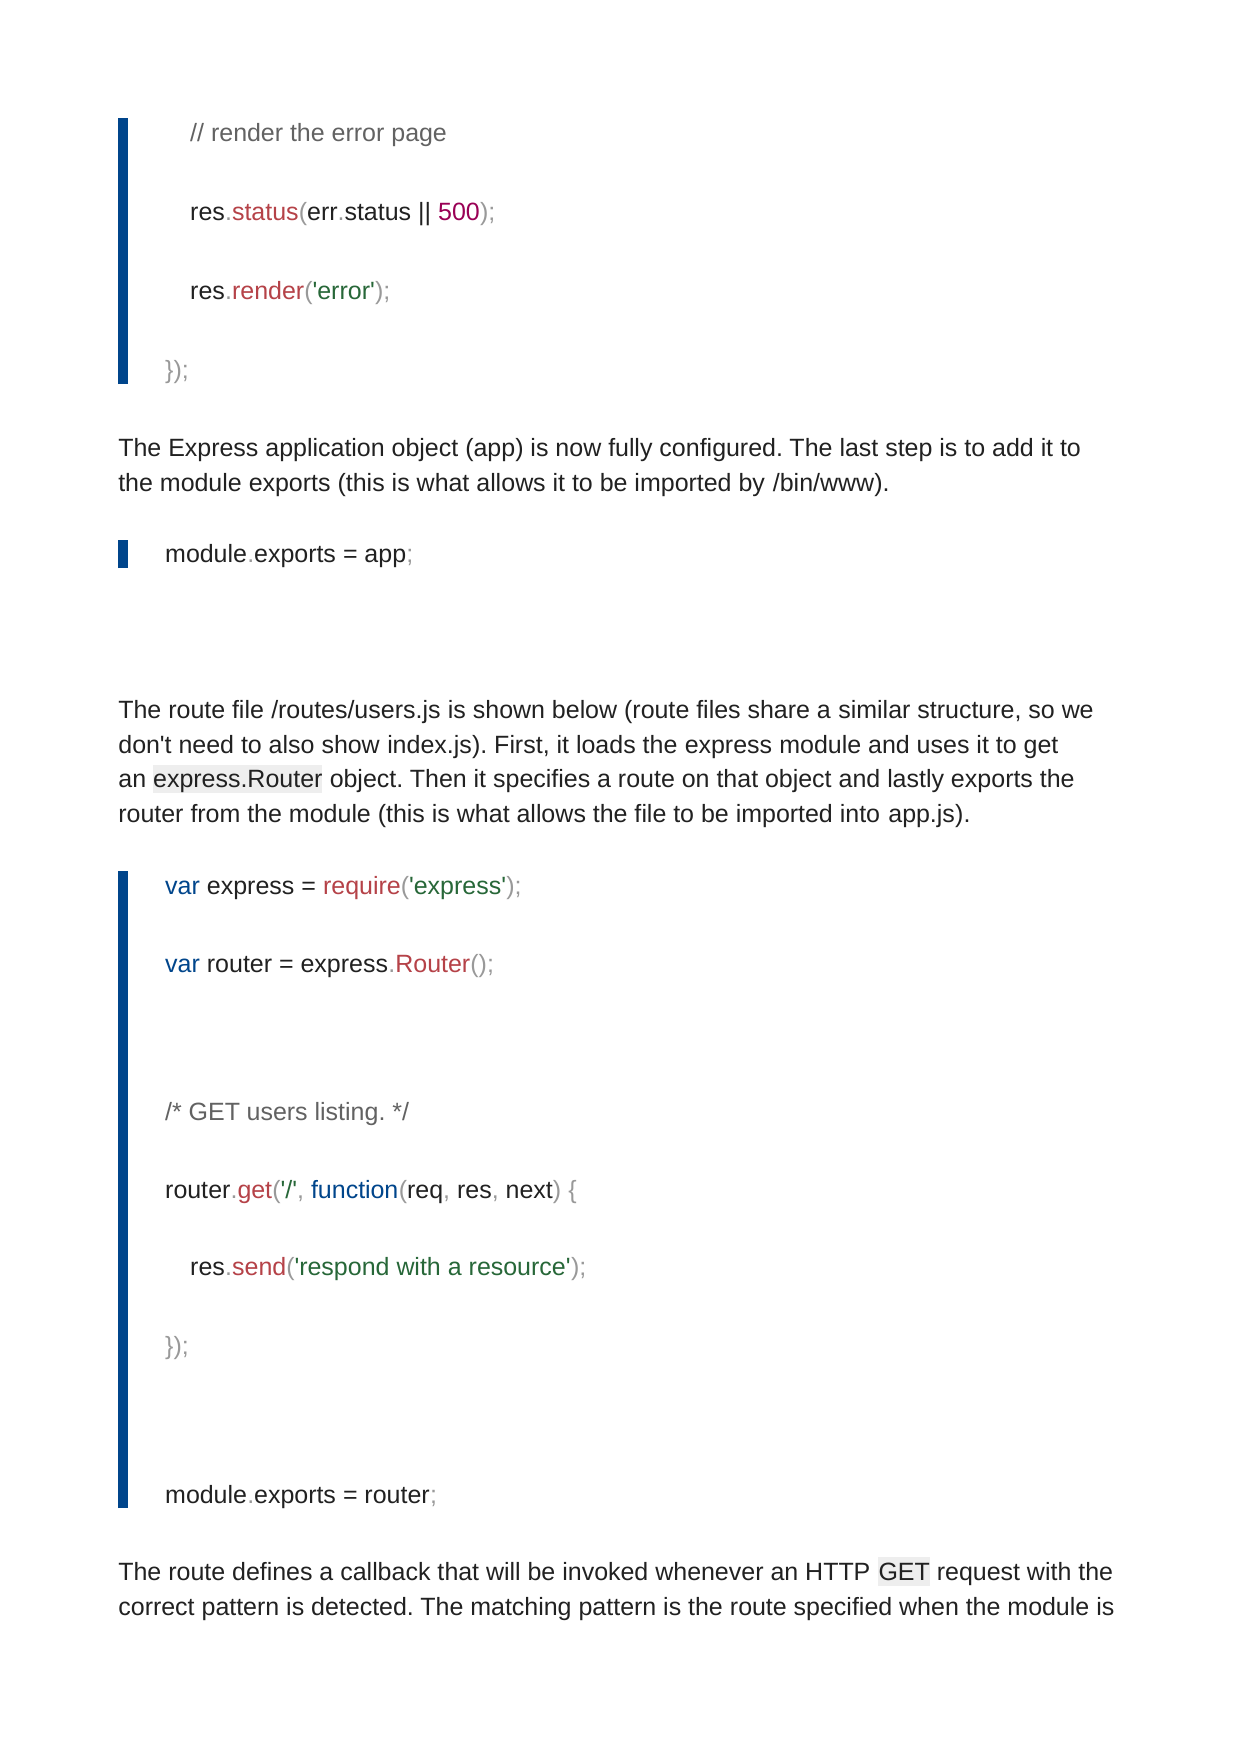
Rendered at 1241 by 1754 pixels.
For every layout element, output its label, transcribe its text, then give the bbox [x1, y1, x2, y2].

text module.exports = app; [118, 539, 1122, 568]
text router.get('/', function(req, res, next) { [128, 1174, 1122, 1203]
text The route defines a callback that will be invoked whenever an HTTP GET request with the correct pattern is detected. The matching pattern is the route specified when the module is [118, 1557, 1122, 1621]
text /* GET users listing. */ [128, 1097, 1122, 1126]
text }); [128, 355, 1122, 384]
text res.status(err.status || 500); [128, 197, 1122, 227]
text var router = express.Router(); [128, 949, 1122, 977]
text module.exports = router; [128, 1479, 1122, 1508]
text res.send('respond with a resource'); [128, 1252, 1122, 1282]
text // render the error page [128, 118, 1122, 148]
subtitle Routes [118, 617, 1122, 651]
text }); [128, 1331, 1122, 1360]
text var express = require('express'); [128, 871, 1122, 900]
text The route file /routes/users.js is shown below (route files share a similar structure, so we don't need to also show index.js). First, it loads the express module and uses it to get an express.Router object. Then it specifies a route on that object and lastly exports the router from the module (this is what allows the file to be imported into app.js). [118, 696, 1122, 828]
text The Express application object (app) is now fully configured. The last step is to add it to the module exports (this is what allows it to be imported by /bin/www). [118, 433, 1122, 496]
text res.render('error'); [128, 276, 1122, 306]
